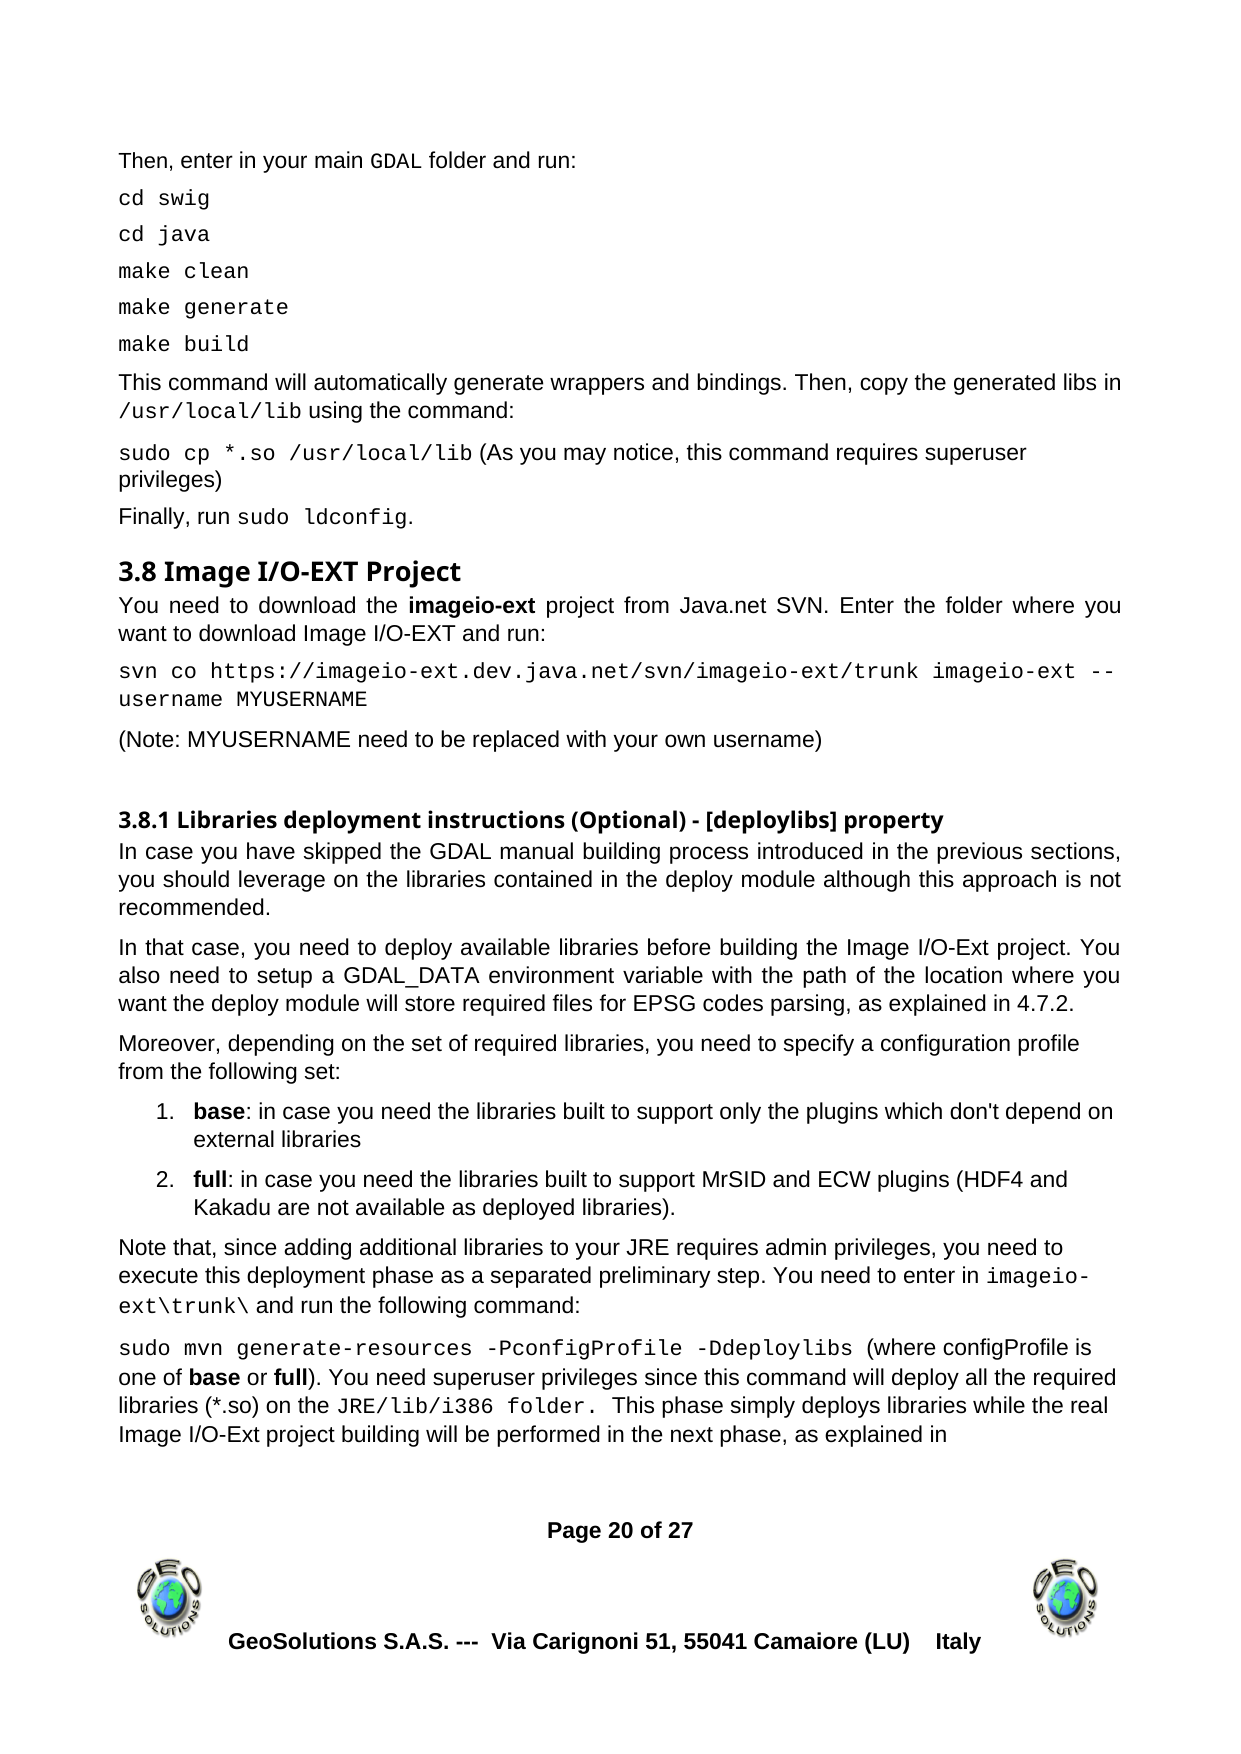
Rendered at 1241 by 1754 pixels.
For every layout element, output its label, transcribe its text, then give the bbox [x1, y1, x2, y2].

picture [1030, 1552, 1101, 1641]
subtitle Libraries deployment instructions (Optional) - [deploylibs] property [118, 804, 1122, 835]
text make clean [118, 260, 1122, 284]
text This command will automatically generate wrappers and bindings. Then, copy the generated libs in /usr/local/lib using the command: [118, 369, 1122, 425]
text Then, enter in your main GDAL folder and run: [118, 148, 1122, 175]
text (Note: MYUSERNAME need to be replaced with your own username) [118, 727, 1122, 781]
text In that case, you need to deploy available libraries before building the Image I/O-Ext project. You also need to setup a GDAL_DATA environment variable with the path of the location where you want the deploy module will store required files for EPSG codes parsing, as explained in 4.7.2. [118, 934, 1122, 1016]
text svn co https://imageio-ext.dev.java.net/svn/imageio-ext/trunk imageio-ext --username MYUSERNAME [118, 661, 1122, 713]
picture [134, 1552, 205, 1641]
text Finally, run sudo ldconfig. [118, 504, 1122, 531]
text sudo cp *.so /usr/local/lib (As you may notice, this command requires superuser privileges) [118, 439, 1122, 492]
text Moreover, depending on the set of required libraries, you need to specify a configuration profile from the following set: [118, 1031, 1122, 1084]
text sudo mvn generate-resources -PconfigProfile -Ddeploylibs (where configProfile is one of base or full). You need superuser privileges since this command will deploy all the required libraries (*.so) on the JRE/lib/i386 folder. This phase simply deploys libraries while the real Image I/O-Ext project building will be performed in the next phase, as explained in [118, 1334, 1122, 1448]
list full: in case you need the libraries built to support MrSID and ECW plugins (HDF4 and Kakadu are not available as deployed libraries). [156, 1167, 1122, 1220]
text cd java [118, 223, 1122, 248]
list base: in case you need the libraries built to support only the plugins which don't depend on external libraries [156, 1099, 1122, 1152]
text In case you have skipped the GDAL manual building process introduced in the previous sections, you should leverage on the libraries contained in the deploy module although this approach is not recommended. [118, 838, 1122, 920]
subtitle Image I/O-EXT Project [118, 552, 1122, 589]
text You need to download the imageio-ext project from Java.net SVN. Enter the folder where you want to download Image I/O-EXT and run: [118, 593, 1122, 646]
text make generate [118, 296, 1122, 321]
text Note that, since adding additional libraries to your JRE requires admin privileges, you need to execute this deployment phase as a separated preliminary step. You need to enter in imageio-ext\trunk\ and run the following command: [118, 1235, 1122, 1320]
text make build [118, 333, 1122, 358]
text cd swig [118, 187, 1122, 211]
